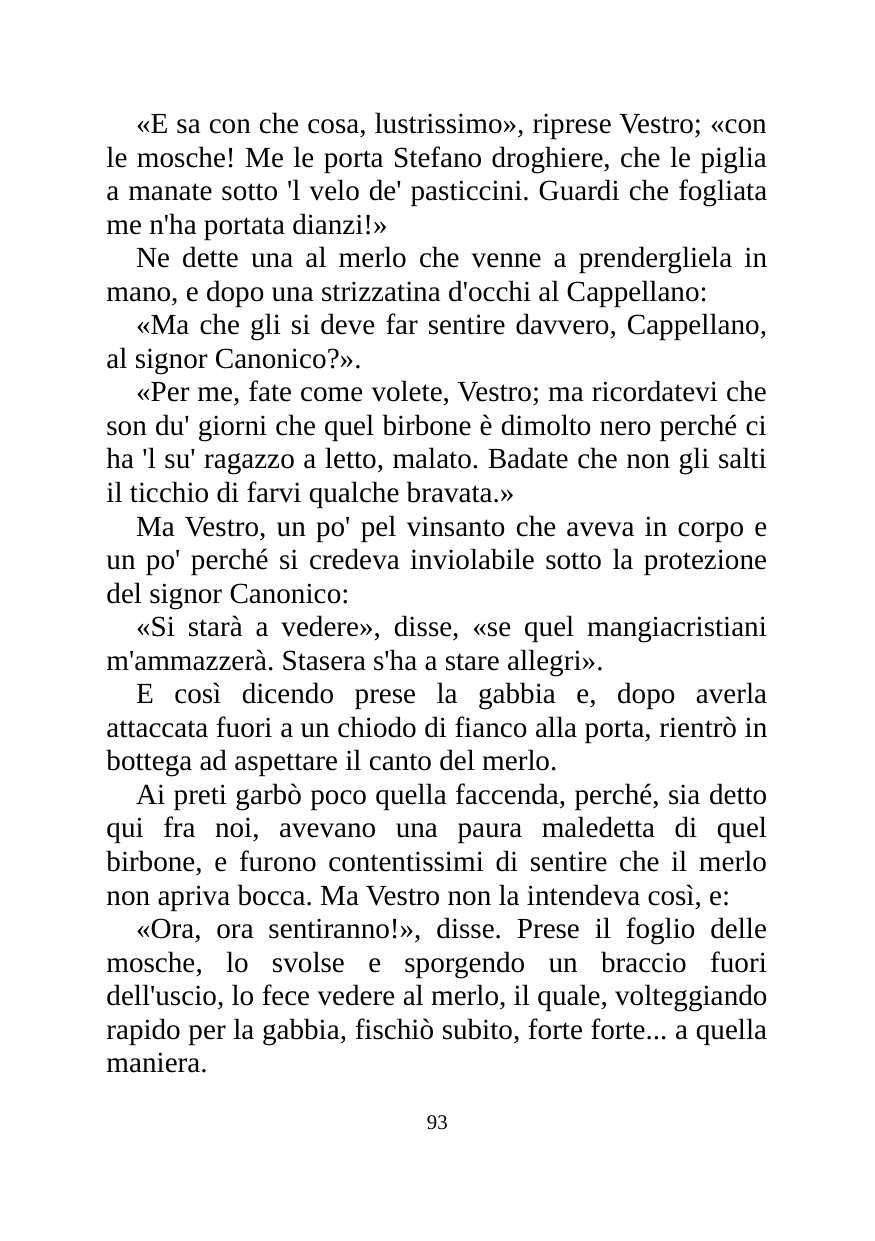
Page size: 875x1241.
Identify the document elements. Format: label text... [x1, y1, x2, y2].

text «Per me, fate come volete, Vestro; ma ricordatevi che son du' giorni che quel birbone è dimolto nero perché ci ha 'l su' ragazzo a letto, malato. Badate che non gli salti il ticchio di farvi qualche bravata.» [106, 374, 768, 509]
text «E sa con che cosa, lustrissimo», riprese Vestro; «con le mosche! Me le porta Stefano droghiere, che le piglia a manate sotto 'l velo de' pasticcini. Guardi che fogliata me n'ha portata dianzi!» [106, 106, 768, 240]
text Ne dette una al merlo che venne a prendergliela in mano, e dopo una strizzatina d'occhi al Cappellano: [106, 240, 768, 307]
text Ma Vestro, un po' pel vinsanto che aveva in corpo e un po' perché si credeva inviolabile sotto la protezione del signor Canonico: [106, 509, 768, 609]
text «Ma che gli si deve far sentire davvero, Cappellano, al signor Canonico?». [106, 307, 768, 374]
text E così dicendo prese la gabbia e, dopo averla attaccata fuori a un chiodo di fianco alla porta, rientrò in bottega ad aspettare il canto del merlo. [106, 676, 768, 777]
text Ai preti garbò poco quella faccenda, perché, sia detto qui fra noi, avevano una paura maledetta di quel birbone, e furono contentissimi di sentire che il merlo non apriva bocca. Ma Vestro non la intendeva così, e: [106, 777, 768, 911]
text «Ora, ora sentiranno!», disse. Prese il foglio delle mosche, lo svolse e sporgendo un braccio fuori dell'uscio, lo fece vedere al merlo, il quale, volteggiando rapido per la gabbia, fischiò subito, forte forte... a quella maniera. [106, 911, 768, 1079]
text «Si starà a vedere», disse, «se quel mangiacristiani m'ammazzerà. Stasera s'ha a stare allegri». [106, 609, 768, 676]
